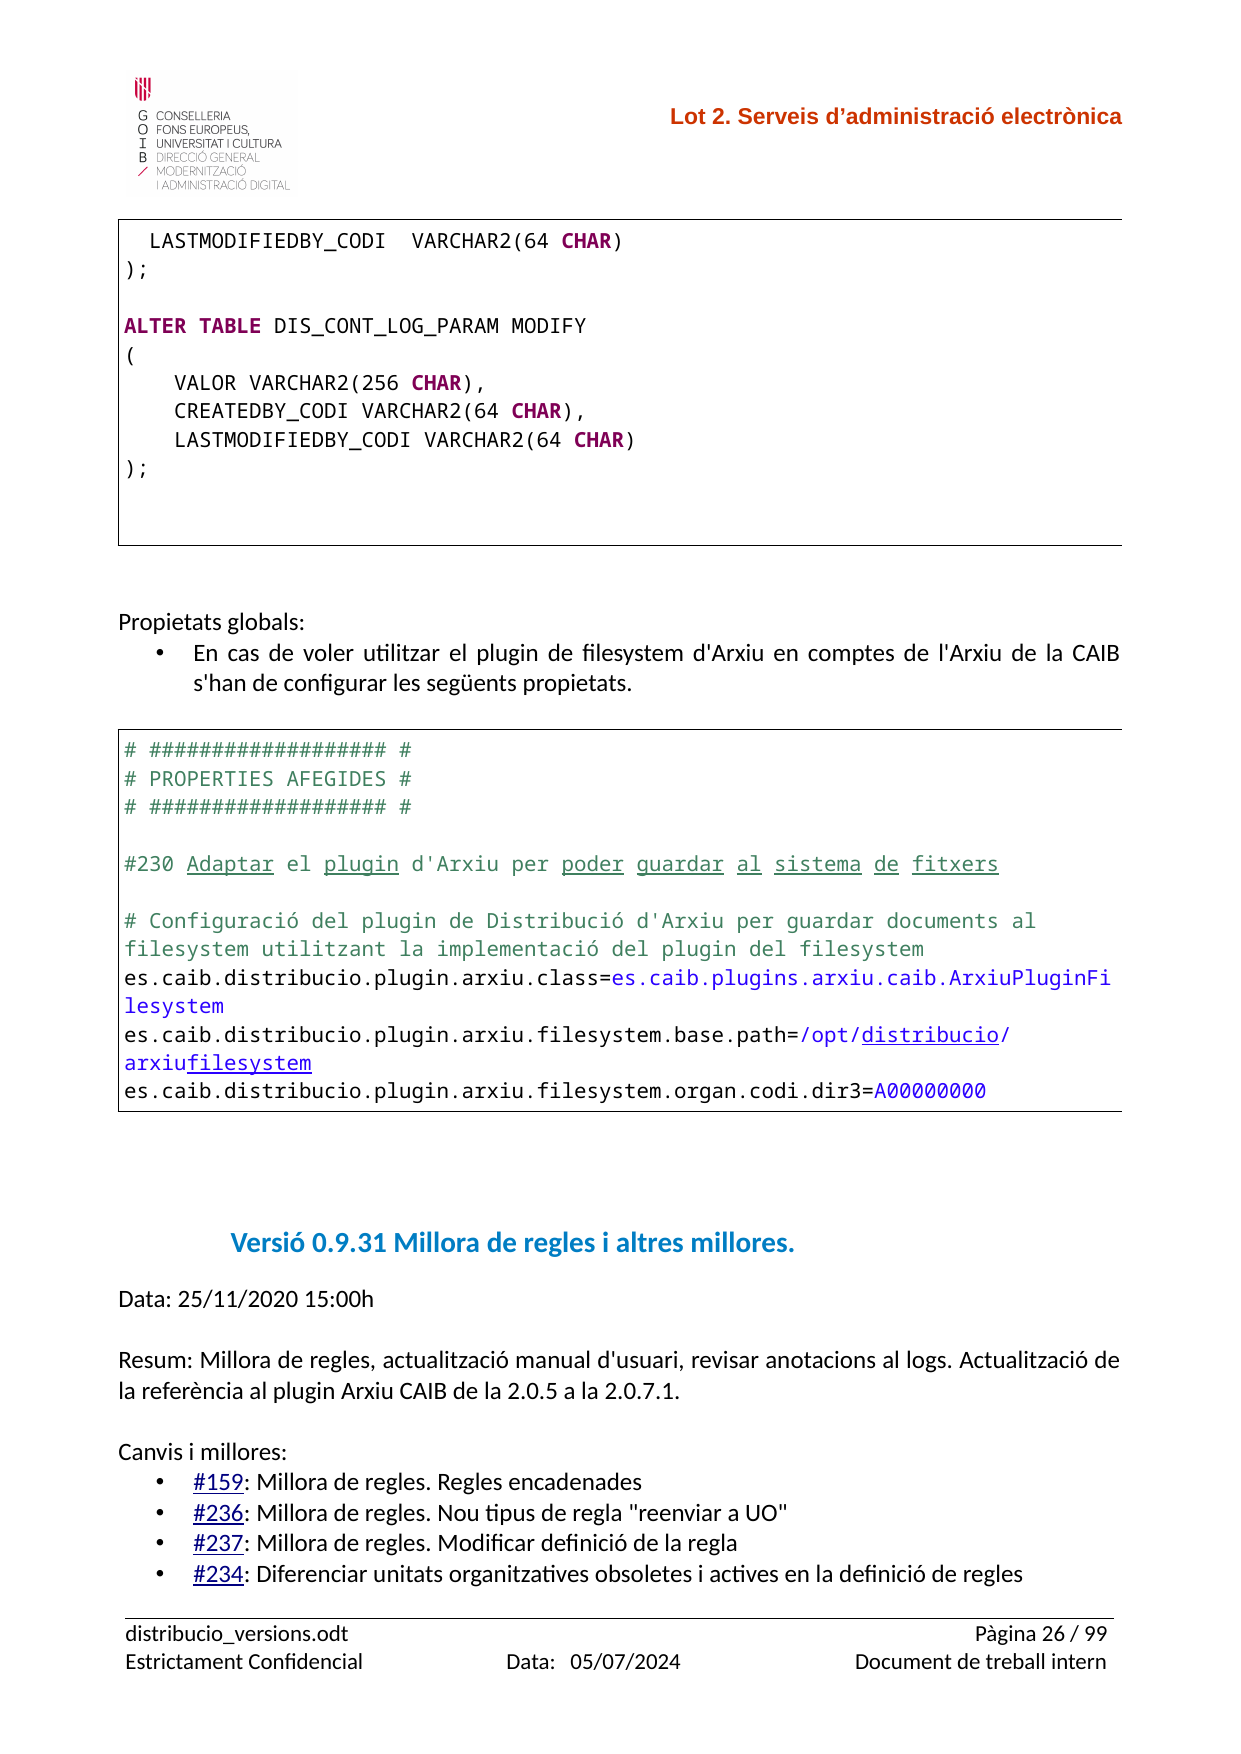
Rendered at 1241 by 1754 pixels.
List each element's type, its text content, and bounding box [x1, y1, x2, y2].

text Data: 25/11/2020 15:00h [118, 1283, 1122, 1314]
table_header LASTMODIFIEDBY_CODI VARCHAR2(64 CHAR) ); ALTER TABLE DIS_CONT_LOG_PARAM MODIFY ( VALOR VARCHAR2(256 CHAR), CREATEDBY_CODI VARCHAR2(64 CHAR), LASTMODIFIEDBY_CODI VARCHAR2(64 CHAR) ); [119, 220, 1122, 544]
list #159: Millora de regles. Regles encadenades [156, 1466, 1122, 1497]
table_header # ################### # # PROPERTIES AFEGIDES # # ################### # #230 Adaptar el plugin d'Arxiu per poder guardar al sistema de fitxers # Configuració del plugin de Distribució d'Arxiu per guardar documents al filesystem utilitzant la implementació del plugin del filesystem es.caib.distribucio.plugin.arxiu.class=es.caib.plugins.arxiu.caib.ArxiuPluginFilesystem es.caib.distribucio.plugin.arxiu.filesystem.base.path=/opt/distribucio/arxiufilesystem es.caib.distribucio.plugin.arxiu.filesystem.organ.codi.dir3=A00000000 [119, 730, 1122, 1111]
text Canvis i millores: [118, 1436, 1122, 1466]
list #236: Millora de regles. Nou tipus de regla "reenviar a UO" [156, 1497, 1122, 1527]
list #237: Millora de regles. Modificar definició de la regla [156, 1527, 1122, 1558]
text Resum: Millora de regles, actualització manual d'usuari, revisar anotacions al logs. Actualització de la referència al plugin Arxiu CAIB de la 2.0.5 a la 2.0.7.1. [118, 1344, 1122, 1405]
list En cas de voler utilitzar el plugin de filesystem d'Arxiu en comptes de l'Arxiu de la CAIB s'han de configurar les següents propietats. [156, 637, 1122, 698]
picture [126, 70, 299, 197]
list #234: Diferenciar unitats organitzatives obsoletes i actives en la definició de regles [156, 1558, 1122, 1588]
text Propietats globals: [118, 607, 1122, 637]
subtitle Versió 0.9.31 Millora de regles i altres millores. [153, 1224, 1122, 1260]
